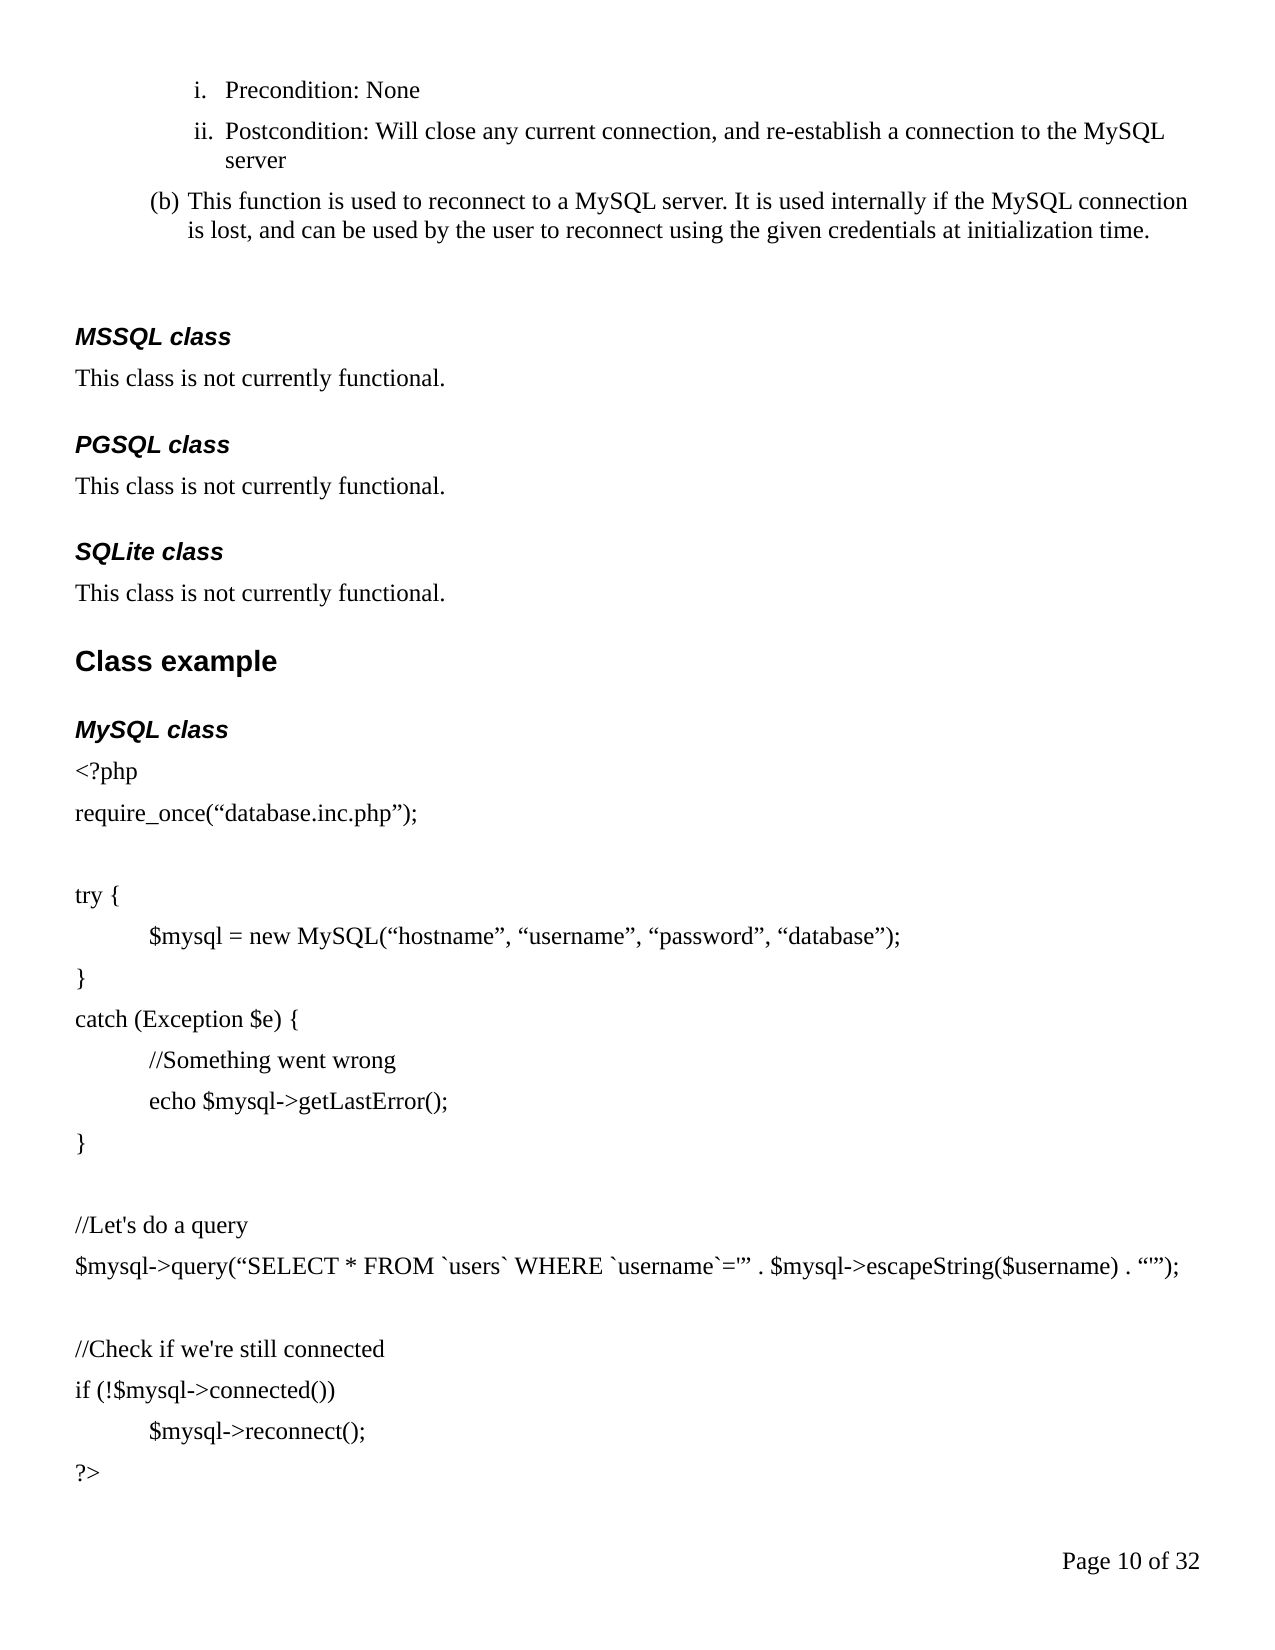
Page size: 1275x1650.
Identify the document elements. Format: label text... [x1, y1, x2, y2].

subtitle MySQL class [75, 715, 1200, 744]
text if (!$mysql->connected()) [75, 1375, 1200, 1404]
text $mysql->query(“SELECT * FROM `users` WHERE `username`='” . $mysql->escapeString($username) . “'”); [75, 1251, 1200, 1280]
text echo $mysql->getLastError(); [75, 1086, 1200, 1115]
text This class is not currently functional. [75, 471, 1200, 499]
text //Something went wrong [75, 1045, 1200, 1074]
text try { [75, 880, 1200, 909]
text require_once(“database.inc.php”); [75, 798, 1200, 826]
text } [75, 1128, 1200, 1156]
list Precondition: None [187, 75, 1200, 104]
text $mysql = new MySQL(“hostname”, “username”, “password”, “database”); [75, 921, 1200, 950]
text //Check if we're still connected [75, 1334, 1200, 1363]
text //Let's do a query [75, 1210, 1200, 1239]
subtitle PGSQL class [75, 430, 1200, 458]
subtitle SQLite class [75, 537, 1200, 566]
text <?php [75, 756, 1200, 785]
text This class is not currently functional. [75, 363, 1200, 392]
text } [75, 963, 1200, 991]
text catch (Exception $e) { [75, 1004, 1200, 1033]
text This class is not currently functional. [75, 578, 1200, 607]
list This function is used to reconnect to a MySQL server. It is used internally if the MySQL connection is lost, and can be used by the user to reconnect using the given credentials at initialization time. [150, 186, 1200, 244]
subtitle MSSQL class [75, 322, 1200, 351]
list Postcondition: Will close any current connection, and re-establish a connection to the MySQL server [187, 116, 1200, 174]
text ?> [75, 1458, 1200, 1486]
text $mysql->reconnect(); [75, 1416, 1200, 1445]
subtitle Class example [75, 644, 1200, 678]
